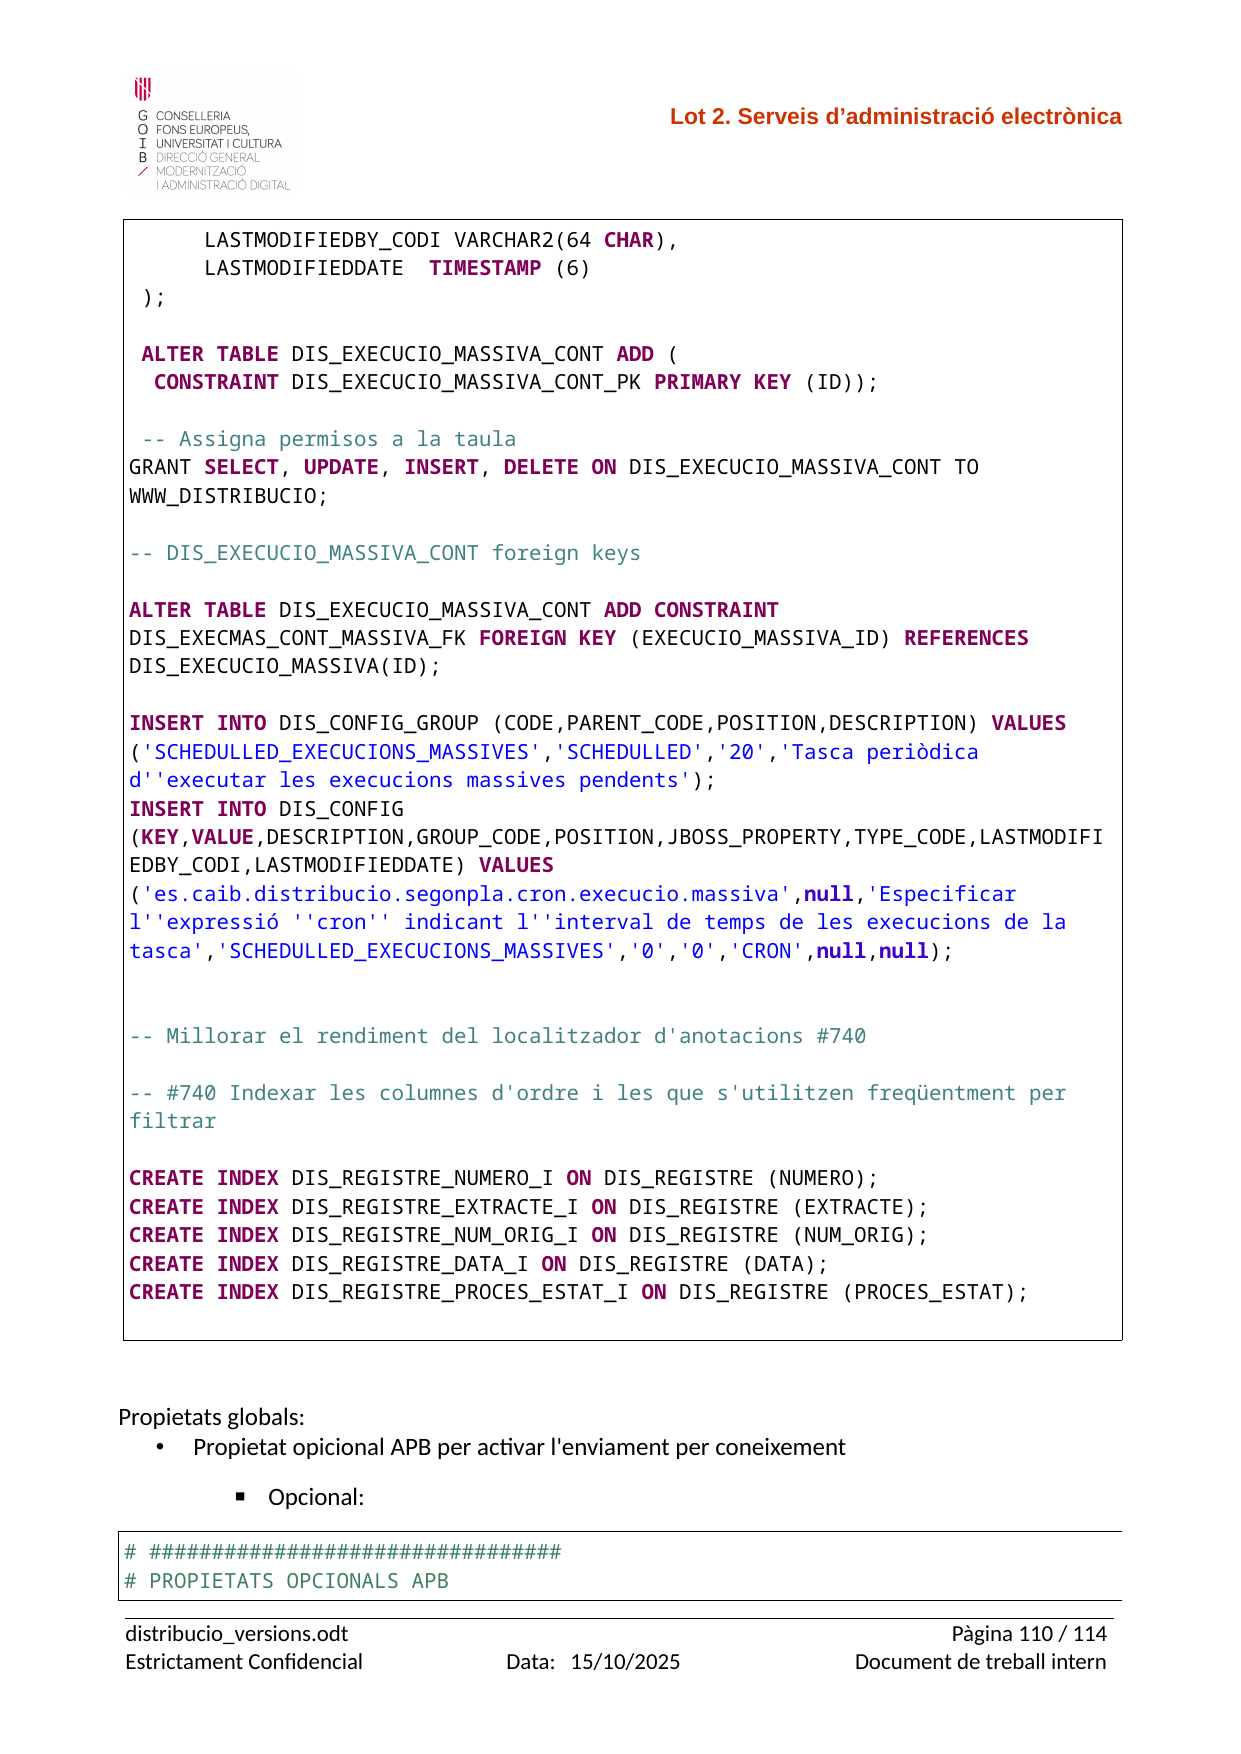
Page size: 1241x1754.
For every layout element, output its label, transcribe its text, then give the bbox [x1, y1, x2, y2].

table_header LASTMODIFIEDBY_CODI VARCHAR2(64 CHAR), LASTMODIFIEDDATE TIMESTAMP (6) ); ALTER TABLE DIS_EXECUCIO_MASSIVA_CONT ADD ( CONSTRAINT DIS_EXECUCIO_MASSIVA_CONT_PK PRIMARY KEY (ID)); -- Assigna permisos a la taula GRANT SELECT, UPDATE, INSERT, DELETE ON DIS_EXECUCIO_MASSIVA_CONT TO WWW_DISTRIBUCIO; -- DIS_EXECUCIO_MASSIVA_CONT foreign keys ALTER TABLE DIS_EXECUCIO_MASSIVA_CONT ADD CONSTRAINT DIS_EXECMAS_CONT_MASSIVA_FK FOREIGN KEY (EXECUCIO_MASSIVA_ID) REFERENCES DIS_EXECUCIO_MASSIVA(ID); INSERT INTO DIS_CONFIG_GROUP (CODE,PARENT_CODE,POSITION,DESCRIPTION) VALUES ('SCHEDULLED_EXECUCIONS_MASSIVES','SCHEDULLED','20','Tasca periòdica d''executar les execucions massives pendents'); INSERT INTO DIS_CONFIG (KEY,VALUE,DESCRIPTION,GROUP_CODE,POSITION,JBOSS_PROPERTY,TYPE_CODE,LASTMODIFIEDBY_CODI,LASTMODIFIEDDATE) VALUES ('es.caib.distribucio.segonpla.cron.execucio.massiva',null,'Especificar l''expressió ''cron'' indicant l''interval de temps de les execucions de la tasca','SCHEDULLED_EXECUCIONS_MASSIVES','0','0','CRON',null,null); -- Millorar el rendiment del localitzador d'anotacions #740 -- #740 Indexar les columnes d'ordre i les que s'utilitzen freqüentment per filtrar CREATE INDEX DIS_REGISTRE_NUMERO_I ON DIS_REGISTRE (NUMERO); CREATE INDEX DIS_REGISTRE_EXTRACTE_I ON DIS_REGISTRE (EXTRACTE); CREATE INDEX DIS_REGISTRE_NUM_ORIG_I ON DIS_REGISTRE (NUM_ORIG); CREATE INDEX DIS_REGISTRE_DATA_I ON DIS_REGISTRE (DATA); CREATE INDEX DIS_REGISTRE_PROCES_ESTAT_I ON DIS_REGISTRE (PROCES_ESTAT); [124, 220, 1122, 1340]
list Propietat opicional APB per activar l'enviament per coneixement [156, 1431, 1122, 1462]
text Propietats globals: [118, 1401, 1122, 1431]
picture [126, 70, 299, 197]
list Opcional: [231, 1481, 1122, 1512]
table_header # ################################# # PROPIETATS OPCIONALS APB [119, 1532, 1122, 1600]
